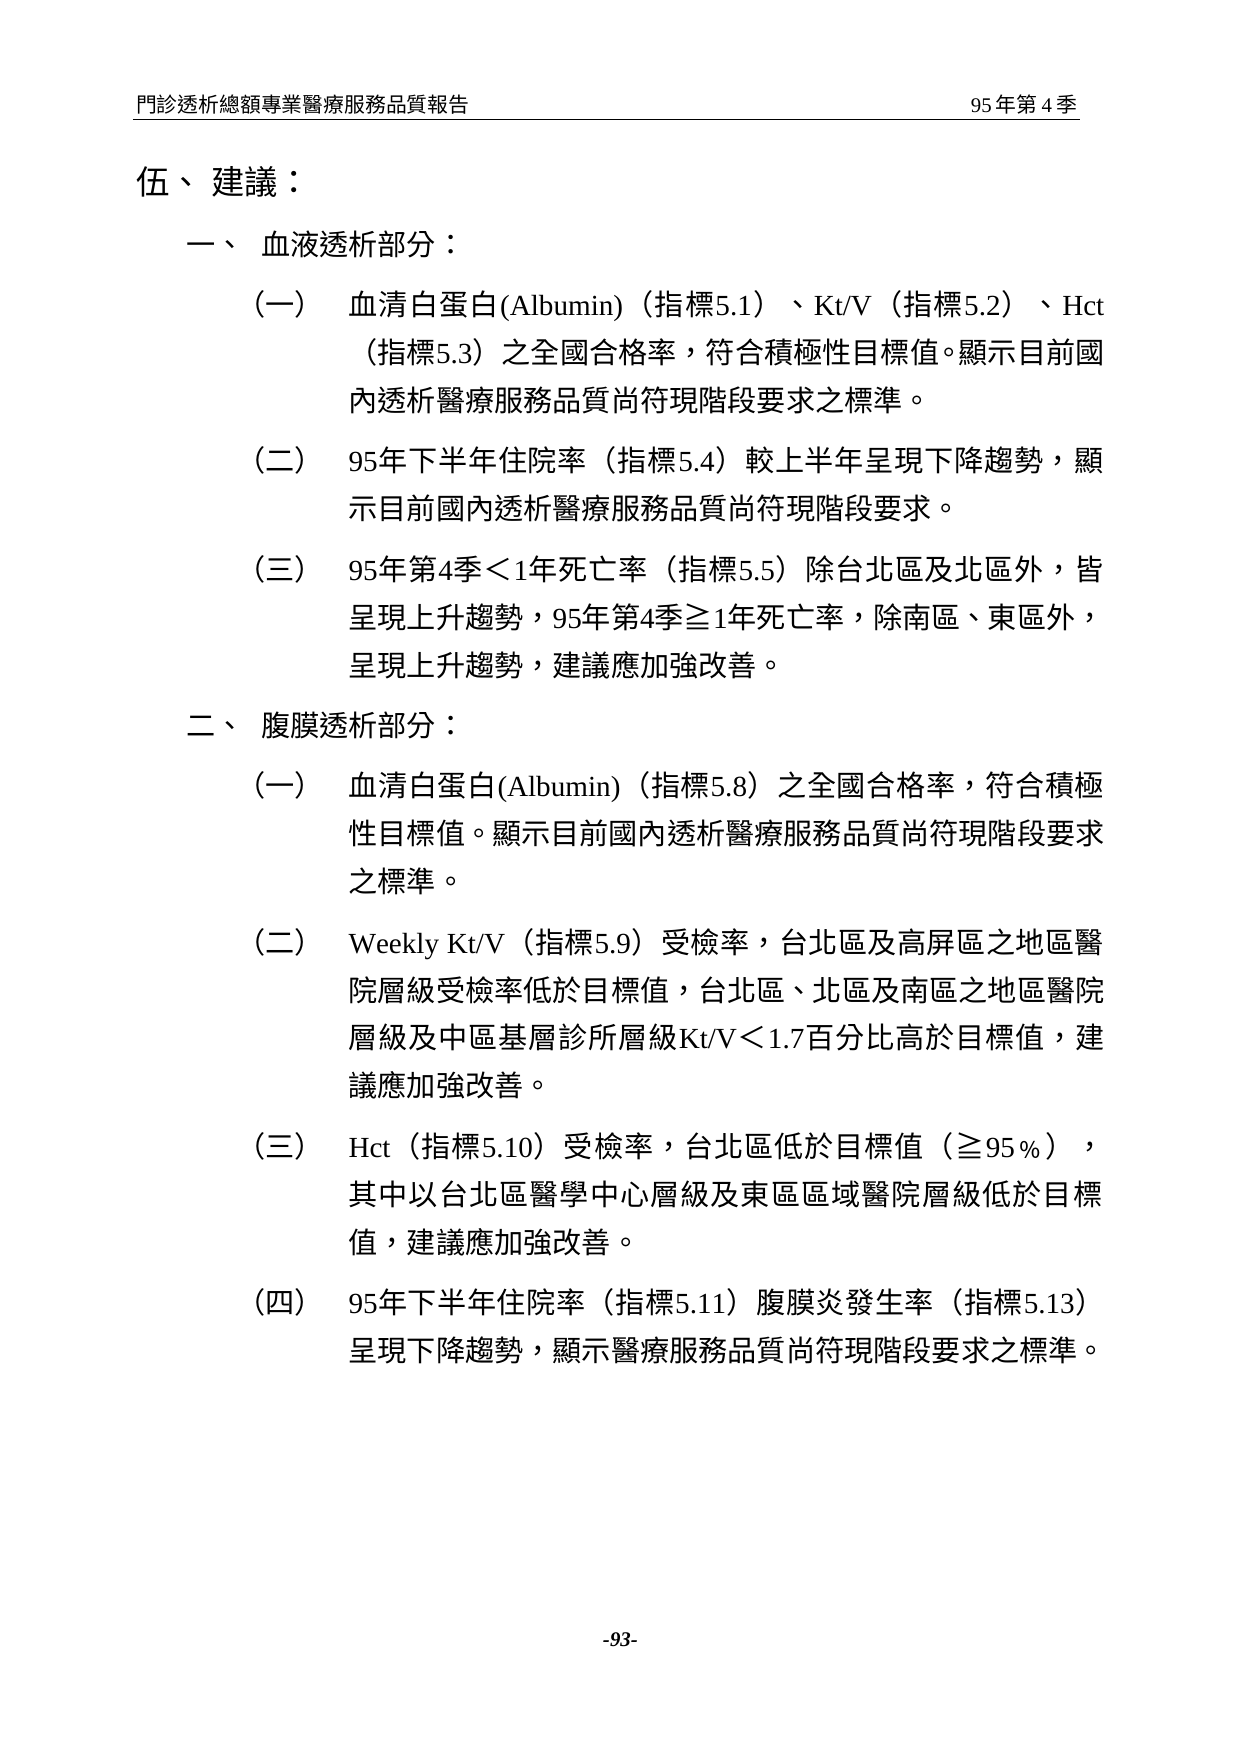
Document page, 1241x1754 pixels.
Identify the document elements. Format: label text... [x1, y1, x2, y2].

list 建議： [136, 156, 1104, 204]
list 血清白蛋白(Albumin)（指標5.1）、Kt/V（指標5.2）、Hct（指標5.3）之全國合格率，符合積極性目標值。顯示目前國內透析醫療服務品質尚符現階段要求之標準。 [236, 277, 1104, 421]
list Weekly Kt/V（指標5.9）受檢率，台北區及高屏區之地區醫院層級受檢率低於目標值，台北區、北區及南區之地區醫院層級及中區基層診所層級Kt/V＜1.7百分比高於目標值，建議應加強改善。 [236, 915, 1104, 1106]
list Hct（指標5.10）受檢率，台北區低於目標值（≧95﹪），其中以台北區醫學中心層級及東區區域醫院層級低於目標值，建議應加強改善。 [236, 1119, 1104, 1263]
list 95年下半年住院率（指標5.11）腹膜炎發生率（指標5.13）呈現下降趨勢，顯示醫療服務品質尚符現階段要求之標準。 [236, 1275, 1104, 1371]
list 血液透析部分： [186, 217, 1104, 265]
list 血清白蛋白(Albumin)（指標5.8）之全國合格率，符合積極性目標值。顯示目前國內透析醫療服務品質尚符現階段要求之標準。 [236, 758, 1104, 902]
list 95年第4季＜1年死亡率（指標5.5）除台北區及北區外，皆呈現上升趨勢，95年第4季≧1年死亡率，除南區、東區外，呈現上升趨勢，建議應加強改善。 [236, 542, 1104, 686]
list 腹膜透析部分： [186, 698, 1104, 746]
list 95年下半年住院率（指標5.4）較上半年呈現下降趨勢，顯示目前國內透析醫療服務品質尚符現階段要求。 [236, 433, 1104, 529]
